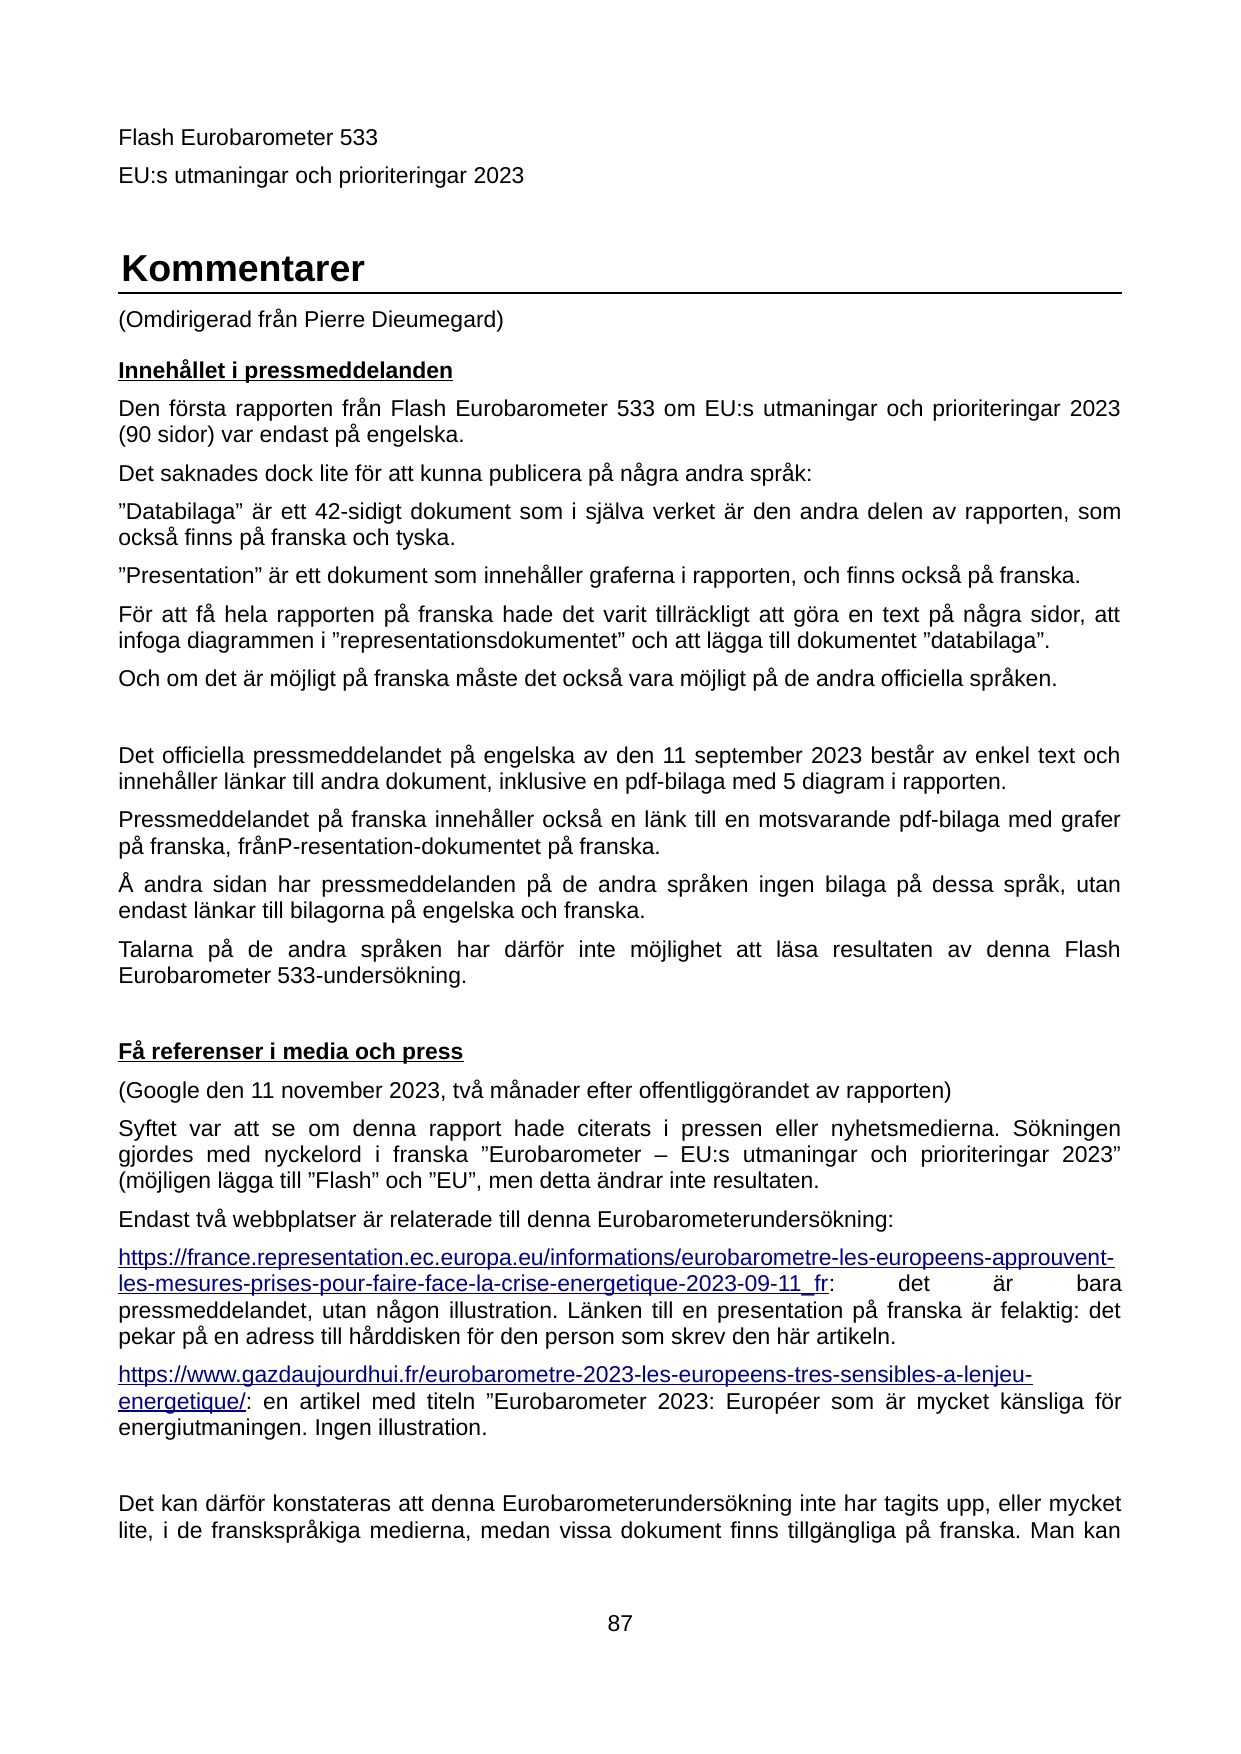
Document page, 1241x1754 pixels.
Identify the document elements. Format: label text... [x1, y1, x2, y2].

text Det officiella pressmeddelandet på engelska av den 11 september 2023 består av enkel text och innehåller länkar till andra dokument, inklusive en pdf-bilaga med 5 diagram i rapporten. [118, 742, 1122, 794]
text ”Databilaga” är ett 42-sidigt dokument som i själva verket är den andra delen av rapporten, som också finns på franska och tyska. [118, 498, 1122, 551]
text Pressmeddelandet på franska innehåller också en länk till en motsvarande pdf-bilaga med grafer på franska, frånP-resentation-dokumentet på franska. [118, 806, 1122, 859]
text Innehållet i pressmeddelanden [118, 357, 1122, 383]
text Och om det är möjligt på franska måste det också vara möjligt på de andra officiella språken. [118, 665, 1122, 692]
text (Google den 11 november 2023, två månader efter offentliggörandet av rapporten) [118, 1077, 1122, 1103]
text ”Presentation” är ett dokument som innehåller graferna i rapporten, och finns också på franska. [118, 562, 1122, 589]
text Å andra sidan har pressmeddelanden på de andra språken ingen bilaga på dessa språk, utan endast länkar till bilagorna på engelska och franska. [118, 871, 1122, 924]
text Talarna på de andra språken har därför inte möjlighet att läsa resultaten av denna Flash Eurobarometer 533-undersökning. [118, 936, 1122, 988]
text För att få hela rapporten på franska hade det varit tillräckligt att göra en text på några sidor, att infoga diagrammen i ”representationsdokumentet” och att lägga till dokumentet ”databilaga”. [118, 601, 1122, 653]
text Den första rapporten från Flash Eurobarometer 533 om EU:s utmaningar och prioriteringar 2023 (90 sidor) var endast på engelska. [118, 395, 1122, 448]
text https://www.gazdaujourdhui.fr/eurobarometre-2023-les-europeens-tres-sensibles-a-lenjeu-energetique/: en artikel med titeln ”Eurobarometer 2023: Européer som är mycket känsliga för energiutmaningen. Ingen illustration. [118, 1361, 1122, 1440]
text Endast två webbplatser är relaterade till denna Eurobarometerundersökning: [118, 1206, 1122, 1232]
text (Omdirigerad från Pierre Dieumegard) [118, 306, 1122, 332]
text https://france.representation.ec.europa.eu/informations/eurobarometre-les-europeens-approuvent-les-mesures-prises-pour-faire-face-la-crise-energetique-2023-09-11_fr: det är bara pressmeddelandet, utan någon illustration. Länken till en presentation på franska är felaktig: det pekar på en adress till hårddisken för den person som skrev den här artikeln. [118, 1244, 1122, 1349]
subtitle Kommentarer [118, 243, 1122, 292]
text Syftet var att se om denna rapport hade citerats i pressen eller nyhetsmedierna. Sökningen gjordes med nyckelord i franska ”Eurobarometer – EU:s utmaningar och prioriteringar 2023” (möjligen lägga till ”Flash” och ”EU”, men detta ändrar inte resultaten. [118, 1115, 1122, 1194]
text Få referenser i media och press [118, 1038, 1122, 1065]
text Det kan därför konstateras att denna Eurobarometerundersökning inte har tagits upp, eller mycket lite, i de franskspråkiga medierna, medan vissa dokument finns tillgängliga på franska. Man kan [118, 1490, 1122, 1543]
text Det saknades dock lite för att kunna publicera på några andra språk: [118, 460, 1122, 486]
